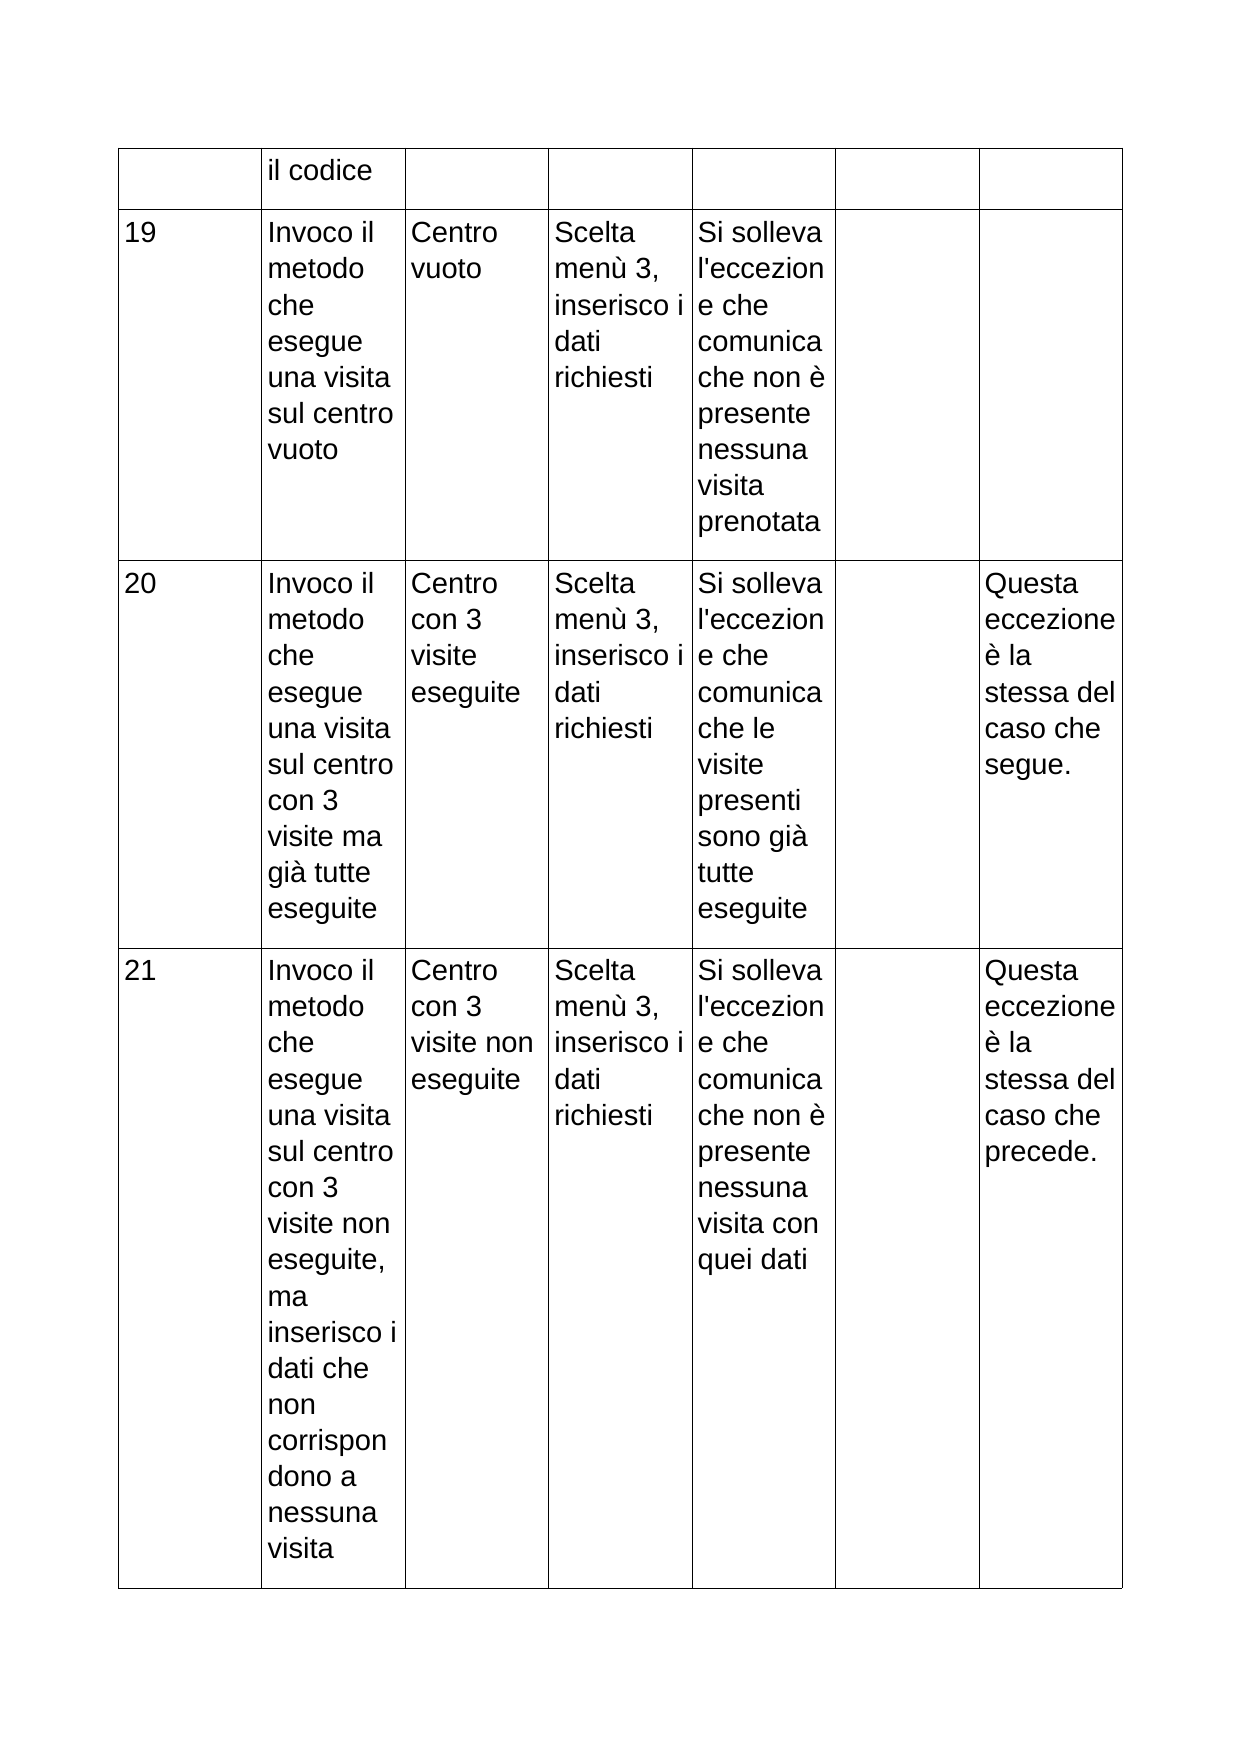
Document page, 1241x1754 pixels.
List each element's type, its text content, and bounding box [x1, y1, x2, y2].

table_cell Questa eccezione è la stessa del caso che segue. [980, 561, 1122, 947]
table_cell 20 [119, 561, 261, 947]
table_cell Scelta menù 3, inserisco i dati richiesti [549, 949, 692, 1587]
table_cell Invoco il metodo che esegue una visita sul centro vuoto [262, 210, 405, 560]
table_cell Si solleva l'eccezione che comunica che non è presente nessuna visita con quei dati [693, 949, 835, 1587]
table_cell [836, 949, 979, 1587]
table_cell [836, 210, 979, 560]
table_cell Scelta menù 3, inserisco i dati richiesti [549, 561, 692, 947]
table_cell Invoco il metodo che esegue una visita sul centro con 3 visite non eseguite, ma inserisco i dati che non corrispondono a nessuna visita [262, 949, 405, 1587]
table_cell [119, 149, 261, 209]
table_cell Questa eccezione è la stessa del caso che precede. [980, 949, 1122, 1587]
table_cell Si solleva l'eccezione che comunica che non è presente nessuna visita prenotata [693, 210, 835, 560]
table_cell [836, 149, 979, 209]
table_cell [980, 149, 1122, 209]
table_cell Centro con 3 visite eseguite [406, 561, 548, 947]
table_cell il codice [262, 149, 405, 209]
table_cell [549, 149, 692, 209]
table_cell Scelta menù 3, inserisco i dati richiesti [549, 210, 692, 560]
table_cell 21 [119, 949, 261, 1587]
table_cell [693, 149, 835, 209]
table_cell [406, 149, 548, 209]
table_cell Centro con 3 visite non eseguite [406, 949, 548, 1587]
table_cell 19 [119, 210, 261, 560]
table_cell Centro vuoto [406, 210, 548, 560]
table_cell [836, 561, 979, 947]
table_cell [980, 210, 1122, 560]
table_cell Si solleva l'eccezione che comunica che le visite presenti sono già tutte eseguite [693, 561, 835, 947]
table_cell Invoco il metodo che esegue una visita sul centro con 3 visite ma già tutte eseguite [262, 561, 405, 947]
